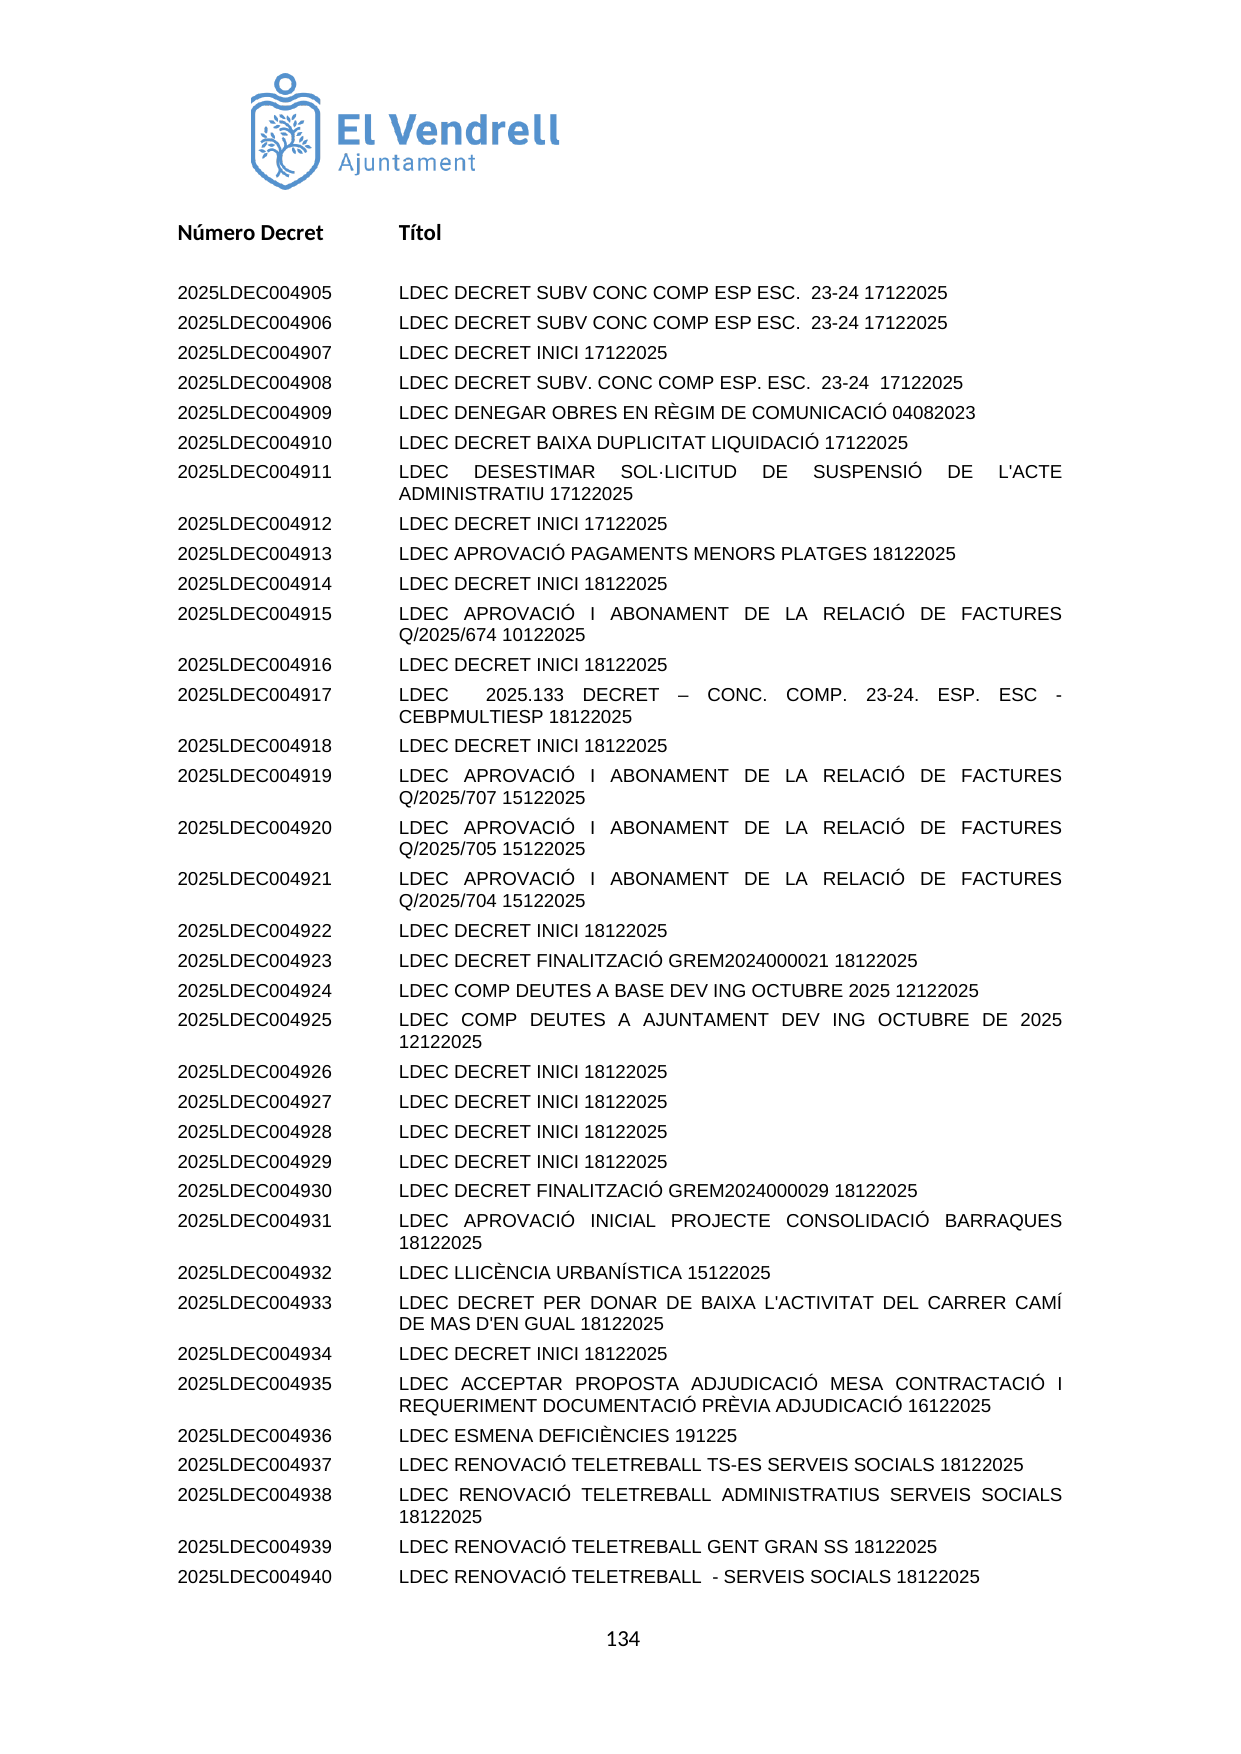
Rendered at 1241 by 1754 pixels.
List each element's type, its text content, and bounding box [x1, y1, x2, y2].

text 2025LDEC004914 LDEC DECRET INICI 18122025 [177, 573, 1063, 594]
text 2025LDEC004926 LDEC DECRET INICI 18122025 [177, 1061, 1063, 1082]
text 2025LDEC004928 LDEC DECRET INICI 18122025 [177, 1121, 1063, 1142]
text 2025LDEC004929 LDEC DECRET INICI 18122025 [177, 1150, 1063, 1172]
text 2025LDEC004917 LDEC 2025.133 DECRET – CONC. COMP. 23-24. ESP. ESC - CEBPMULTIESP 18122025 [177, 684, 1063, 727]
text 2025LDEC004906 LDEC DECRET SUBV CONC COMP ESP ESC. 23-24 17122025 [177, 312, 1063, 333]
text 2025LDEC004916 LDEC DECRET INICI 18122025 [177, 654, 1063, 676]
text 2025LDEC004939 LDEC RENOVACIÓ TELETREBALL GENT GRAN SS 18122025 [177, 1536, 1063, 1557]
text 2025LDEC004920 LDEC APROVACIÓ I ABONAMENT DE LA RELACIÓ DE FACTURES Q/2025/705 15122025 [177, 817, 1063, 860]
text 2025LDEC004938 LDEC RENOVACIÓ TELETREBALL ADMINISTRATIUS SERVEIS SOCIALS 18122025 [177, 1484, 1063, 1527]
text 2025LDEC004940 LDEC RENOVACIÓ TELETREBALL - SERVEIS SOCIALS 18122025 [177, 1566, 1063, 1587]
text 2025LDEC004923 LDEC DECRET FINALITZACIÓ GREM2024000021 18122025 [177, 949, 1063, 971]
text 2025LDEC004931 LDEC APROVACIÓ INICIAL PROJECTE CONSOLIDACIÓ BARRAQUES 18122025 [177, 1210, 1063, 1253]
picture [251, 73, 560, 190]
text 2025LDEC004911 LDEC DESESTIMAR SOL·LICITUD DE SUSPENSIÓ DE L'ACTE ADMINISTRATIU 17122025 [177, 461, 1063, 504]
text 2025LDEC004912 LDEC DECRET INICI 17122025 [177, 513, 1063, 534]
text 2025LDEC004907 LDEC DECRET INICI 17122025 [177, 342, 1063, 363]
text 2025LDEC004909 LDEC DENEGAR OBRES EN RÈGIM DE COMUNICACIÓ 04082023 [177, 402, 1063, 423]
text 2025LDEC004934 LDEC DECRET INICI 18122025 [177, 1343, 1063, 1364]
text 2025LDEC004915 LDEC APROVACIÓ I ABONAMENT DE LA RELACIÓ DE FACTURES Q/2025/674 10122025 [177, 602, 1063, 646]
text 2025LDEC004925 LDEC COMP DEUTES A AJUNTAMENT DEV ING OCTUBRE DE 2025 12122025 [177, 1009, 1063, 1052]
text 2025LDEC004905 LDEC DECRET SUBV CONC COMP ESP ESC. 23-24 17122025 [177, 282, 1063, 303]
text 2025LDEC004927 LDEC DECRET INICI 18122025 [177, 1091, 1063, 1112]
text 2025LDEC004908 LDEC DECRET SUBV. CONC COMP ESP. ESC. 23-24 17122025 [177, 372, 1063, 393]
text 2025LDEC004932 LDEC LLICÈNCIA URBANÍSTICA 15122025 [177, 1262, 1063, 1283]
text 2025LDEC004930 LDEC DECRET FINALITZACIÓ GREM2024000029 18122025 [177, 1180, 1063, 1202]
text 2025LDEC004924 LDEC COMP DEUTES A BASE DEV ING OCTUBRE 2025 12122025 [177, 979, 1063, 1001]
text 2025LDEC004935 LDEC ACCEPTAR PROPOSTA ADJUDICACIÓ MESA CONTRACTACIÓ I REQUERIMENT DOCUMENTACIÓ PRÈVIA ADJUDICACIÓ 16122025 [177, 1373, 1063, 1416]
text 2025LDEC004936 LDEC ESMENA DEFICIÈNCIES 191225 [177, 1424, 1063, 1446]
text 2025LDEC004910 LDEC DECRET BAIXA DUPLICITAT LIQUIDACIÓ 17122025 [177, 431, 1063, 453]
text 2025LDEC004919 LDEC APROVACIÓ I ABONAMENT DE LA RELACIÓ DE FACTURES Q/2025/707 15122025 [177, 765, 1063, 808]
text 2025LDEC004913 LDEC APROVACIÓ PAGAMENTS MENORS PLATGES 18122025 [177, 543, 1063, 564]
text 2025LDEC004918 LDEC DECRET INICI 18122025 [177, 735, 1063, 757]
text 2025LDEC004933 LDEC DECRET PER DONAR DE BAIXA L'ACTIVITAT DEL CARRER CAMÍ DE MAS D'EN GUAL 18122025 [177, 1292, 1063, 1335]
text 2025LDEC004921 LDEC APROVACIÓ I ABONAMENT DE LA RELACIÓ DE FACTURES Q/2025/704 15122025 [177, 868, 1063, 911]
text 2025LDEC004937 LDEC RENOVACIÓ TELETREBALL TS-ES SERVEIS SOCIALS 18122025 [177, 1454, 1063, 1476]
text 2025LDEC004922 LDEC DECRET INICI 18122025 [177, 919, 1063, 941]
